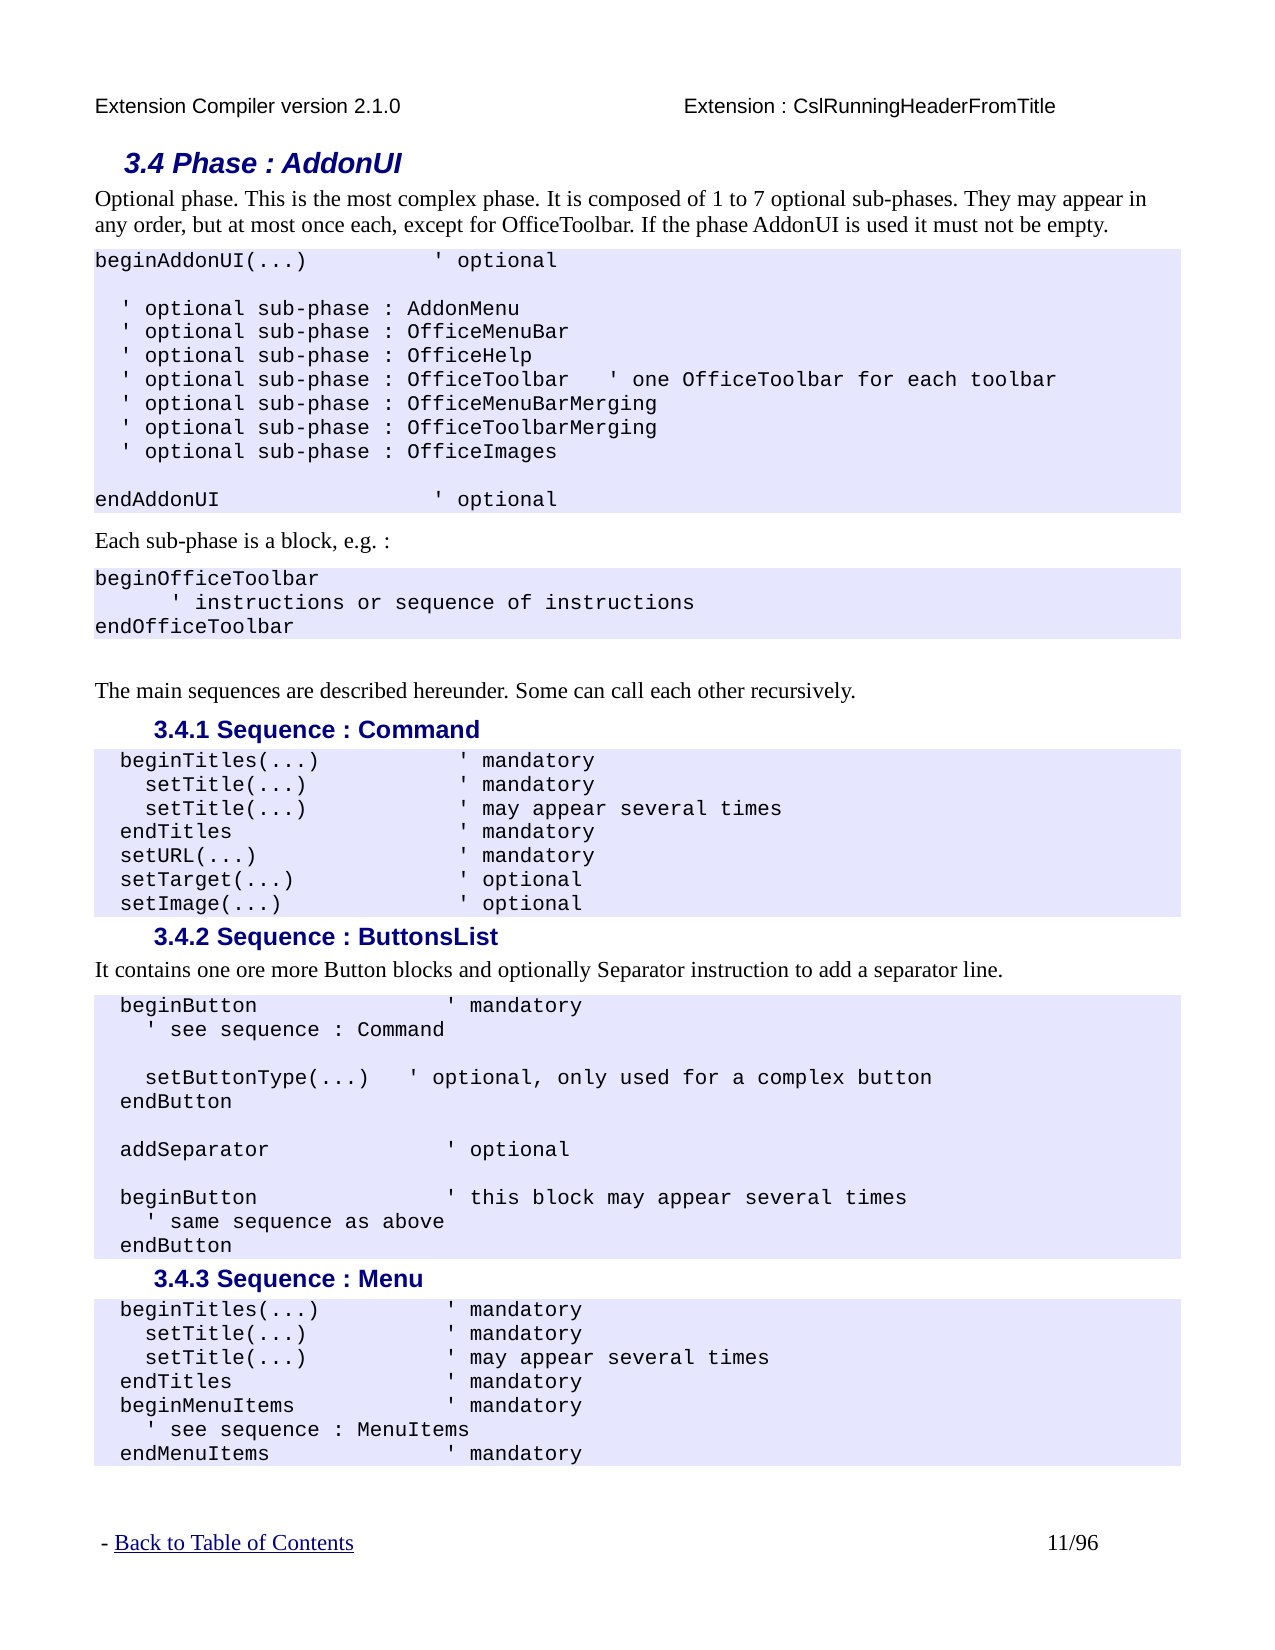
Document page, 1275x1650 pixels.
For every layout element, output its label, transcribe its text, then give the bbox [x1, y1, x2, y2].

text setImage(...) ' optional [94, 893, 1181, 917]
text setTitle(...) ' mandatory [94, 773, 1181, 797]
text ' optional sub-phase : OfficeMenuBarMerging [94, 393, 1181, 417]
text setTarget(...) ' optional [94, 869, 1181, 893]
text ' optional sub-phase : OfficeToolbar ' one OfficeToolbar for each toolbar [94, 369, 1181, 393]
text ' see sequence : MenuItems [94, 1418, 1181, 1442]
subtitle Sequence : Command [153, 716, 1181, 744]
text The main sequences are described hereunder. Some can call each other recursively. [94, 678, 1181, 703]
text ' optional sub-phase : AddonMenu [94, 297, 1181, 321]
text endButton [94, 1091, 1181, 1115]
subtitle Sequence : Menu [153, 1265, 1181, 1293]
text setURL(...) ' mandatory [94, 845, 1181, 869]
text Optional phase. This is the most complex phase. It is composed of 1 to 7 optional sub-phases. They may appear in any order, but at most once each, except for OfficeToolbar. If the phase AddonUI is used it must not be empty. [94, 186, 1181, 237]
text setTitle(...) ' may appear several times [94, 797, 1181, 821]
text endTitles ' mandatory [94, 1371, 1181, 1394]
text endOfficeToolbar [94, 616, 1181, 639]
text beginOfficeToolbar [94, 568, 1181, 592]
text endButton [94, 1235, 1181, 1259]
subtitle Phase : AddonUI [124, 147, 1181, 180]
text ' same sequence as above [94, 1211, 1181, 1235]
text ' optional sub-phase : OfficeMenuBar [94, 321, 1181, 345]
text beginButton ' mandatory [94, 995, 1181, 1019]
text setTitle(...) ' may appear several times [94, 1347, 1181, 1371]
text ' optional sub-phase : OfficeToolbarMerging [94, 417, 1181, 441]
text Each sub-phase is a block, e.g. : [94, 528, 1181, 553]
text ' instructions or sequence of instructions [94, 592, 1181, 616]
text setButtonType(...) ' optional, only used for a complex button [94, 1067, 1181, 1091]
text beginTitles(...) ' mandatory [94, 1299, 1181, 1323]
text ' optional sub-phase : OfficeHelp [94, 345, 1181, 369]
text endMenuItems ' mandatory [94, 1442, 1181, 1466]
text beginButton ' this block may appear several times [94, 1187, 1181, 1211]
text endTitles ' mandatory [94, 821, 1181, 845]
text endAddonUI ' optional [94, 489, 1181, 513]
text beginTitles(...) ' mandatory [94, 749, 1181, 773]
text setTitle(...) ' mandatory [94, 1323, 1181, 1347]
text ' optional sub-phase : OfficeImages [94, 441, 1181, 465]
text It contains one ore more Button blocks and optionally Separator instruction to add a separator line. [94, 957, 1181, 983]
subtitle Sequence : ButtonsList [153, 923, 1181, 951]
text beginAddonUI(...) ' optional [94, 249, 1181, 273]
text addSeparator ' optional [94, 1139, 1181, 1163]
text beginMenuItems ' mandatory [94, 1394, 1181, 1418]
text ' see sequence : Command [94, 1019, 1181, 1043]
